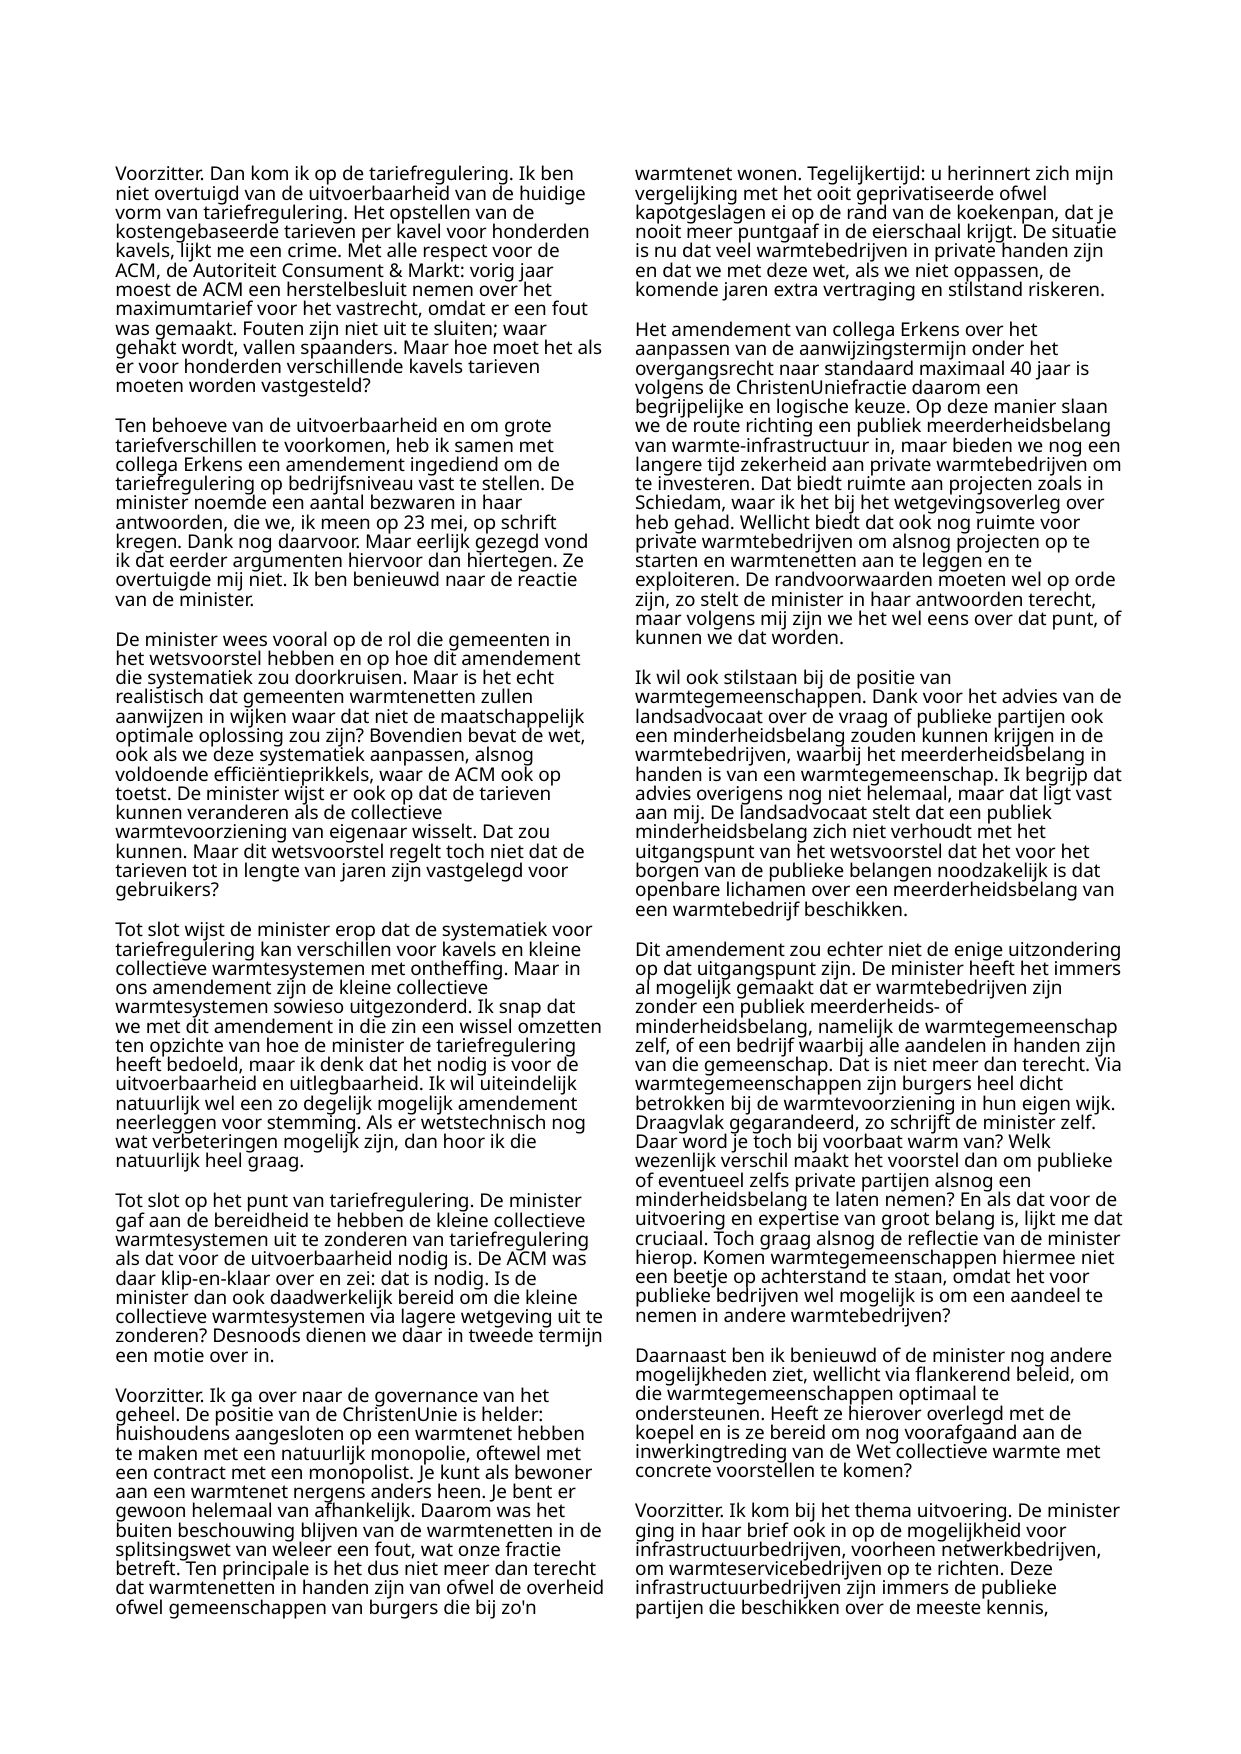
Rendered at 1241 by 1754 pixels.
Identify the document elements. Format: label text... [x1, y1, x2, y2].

text warmtenet wonen. Tegelijkertijd: u herinnert zich mijn vergelijking met het ooit geprivatiseerde ofwel kapotgeslagen ei op de rand van de koekenpan, dat je nooit meer puntgaaf in de eierschaal krijgt. De situatie is nu dat veel warmtebedrijven in private handen zijn en dat we met deze wet, als we niet oppassen, de komende jaren extra vertraging en stilstand riskeren. [635, 165, 1125, 300]
text Tot slot wijst de minister erop dat de systematiek voor tariefregulering kan verschillen voor kavels en kleine collectieve warmtesystemen met ontheffing. Maar in ons amendement zijn de kleine collectieve warmtesystemen sowieso uitgezonderd. Ik snap dat we met dit amendement in die zin een wissel omzetten ten opzichte van hoe de minister de tariefregulering heeft bedoeld, maar ik denk dat het nodig is voor de uitvoerbaarheid en uitlegbaarheid. Ik wil uiteindelijk natuurlijk wel een zo degelijk mogelijk amendement neerleggen voor stemming. Als er wetstechnisch nog wat verbeteringen mogelijk zijn, dan hoor ik die natuurlijk heel graag. [115, 921, 605, 1172]
text Voorzitter. Ik kom bij het thema uitvoering. De minister ging in haar brief ook in op de mogelijkheid voor infrastructuurbedrijven, voorheen netwerkbedrijven, om warmteservicebedrijven op te richten. Deze infrastructuurbedrijven zijn immers de publieke partijen die beschikken over de meeste kennis, [635, 1502, 1125, 1618]
text Dit amendement zou echter niet de enige uitzondering op dat uitgangspunt zijn. De minister heeft het immers al mogelijk gemaakt dat er warmtebedrijven zijn zonder een publiek meerderheids- of minderheidsbelang, namelijk de warmtegemeenschap zelf, of een bedrijf waarbij alle aandelen in handen zijn van die gemeenschap. Dat is niet meer dan terecht. Via warmtegemeenschappen zijn burgers heel dicht betrokken bij de warmtevoorziening in hun eigen wijk. Draagvlak gegarandeerd, zo schrijft de minister zelf. Daar word je toch bij voorbaat warm van? Welk wezenlijk verschil maakt het voorstel dan om publieke of eventueel zelfs private partijen alsnog een minderheidsbelang te laten nemen? En als dat voor de uitvoering en expertise van groot belang is, lijkt me dat cruciaal. Toch graag alsnog de reflectie van de minister hierop. Komen warmtegemeenschappen hiermee niet een beetje op achterstand te staan, omdat het voor publieke bedrijven wel mogelijk is om een aandeel te nemen in andere warmtebedrijven? [635, 941, 1125, 1326]
text Ten behoeve van de uitvoerbaarheid en om grote tariefverschillen te voorkomen, heb ik samen met collega Erkens een amendement ingediend om de tariefregulering op bedrijfsniveau vast te stellen. De minister noemde een aantal bezwaren in haar antwoorden, die we, ik meen op 23 mei, op schrift kregen. Dank nog daarvoor. Maar eerlijk gezegd vond ik dat eerder argumenten hiervoor dan hiertegen. Ze overtuigde mij niet. Ik ben benieuwd naar de reactie van de minister. [115, 417, 605, 610]
text Voorzitter. Ik ga over naar de governance van het geheel. De positie van de ChristenUnie is helder: huishoudens aangesloten op een warmtenet hebben te maken met een natuurlijk monopolie, oftewel met een contract met een monopolist. Je kunt als bewoner aan een warmtenet nergens anders heen. Je bent er gewoon helemaal van afhankelijk. Daarom was het buiten beschouwing blijven van de warmtenetten in de splitsingswet van weleer een fout, wat onze fractie betreft. Ten principale is het dus niet meer dan terecht dat warmtenetten in handen zijn van ofwel de overheid ofwel gemeenschappen van burgers die bij zo'n [115, 1387, 605, 1618]
text Daarnaast ben ik benieuwd of de minister nog andere mogelijkheden ziet, wellicht via flankerend beleid, om die warmtegemeenschappen optimaal te ondersteunen. Heeft ze hierover overlegd met de koepel en is ze bereid om nog voorafgaand aan de inwerkingtreding van de Wet collectieve warmte met concrete voorstellen te komen? [635, 1347, 1125, 1482]
text Het amendement van collega Erkens over het aanpassen van de aanwijzingstermijn onder het overgangsrecht naar standaard maximaal 40 jaar is volgens de ChristenUniefractie daarom een begrijpelijke en logische keuze. Op deze manier slaan we de route richting een publiek meerderheidsbelang van warmte-infrastructuur in, maar bieden we nog een langere tijd zekerheid aan private warmtebedrijven om te investeren. Dat biedt ruimte aan projecten zoals in Schiedam, waar ik het bij het wetgevingsoverleg over heb gehad. Wellicht biedt dat ook nog ruimte voor private warmtebedrijven om alsnog projecten op te starten en warmtenetten aan te leggen en te exploiteren. De randvoorwaarden moeten wel op orde zijn, zo stelt de minister in haar antwoorden terecht, maar volgens mij zijn we het wel eens over dat punt, of kunnen we dat worden. [635, 321, 1125, 648]
text Voorzitter. Dan kom ik op de tariefregulering. Ik ben niet overtuigd van de uitvoerbaarheid van de huidige vorm van tariefregulering. Het opstellen van de kostengebaseerde tarieven per kavel voor honderden kavels, lijkt me een crime. Met alle respect voor de ACM, de Autoriteit Consument & Markt: vorig jaar moest de ACM een herstelbesluit nemen over het maximumtarief voor het vastrecht, omdat er een fout was gemaakt. Fouten zijn niet uit te sluiten; waar gehakt wordt, vallen spaanders. Maar hoe moet het als er voor honderden verschillende kavels tarieven moeten worden vastgesteld? [115, 165, 605, 397]
text De minister wees vooral op de rol die gemeenten in het wetsvoorstel hebben en op hoe dit amendement die systematiek zou doorkruisen. Maar is het echt realistisch dat gemeenten warmtenetten zullen aanwijzen in wijken waar dat niet de maatschappelijk optimale oplossing zou zijn? Bovendien bevat de wet, ook als we deze systematiek aanpassen, alsnog voldoende efficiëntieprikkels, waar de ACM ook op toetst. De minister wijst er ook op dat de tarieven kunnen veranderen als de collectieve warmtevoorziening van eigenaar wisselt. Dat zou kunnen. Maar dit wetsvoorstel regelt toch niet dat de tarieven tot in lengte van jaren zijn vastgelegd voor gebruikers? [115, 631, 605, 901]
text Tot slot op het punt van tariefregulering. De minister gaf aan de bereidheid te hebben de kleine collectieve warmtesystemen uit te zonderen van tariefregulering als dat voor de uitvoerbaarheid nodig is. De ACM was daar klip-en-klaar over en zei: dat is nodig. Is de minister dan ook daadwerkelijk bereid om die kleine collectieve warmtesystemen via lagere wetgeving uit te zonderen? Desnoods dienen we daar in tweede termijn een motie over in. [115, 1192, 605, 1366]
text Ik wil ook stilstaan bij de positie van warmtegemeenschappen. Dank voor het advies van de landsadvocaat over de vraag of publieke partijen ook een minderheidsbelang zouden kunnen krijgen in de warmtebedrijven, waarbij het meerderheidsbelang in handen is van een warmtegemeenschap. Ik begrijp dat advies overigens nog niet helemaal, maar dat ligt vast aan mij. De landsadvocaat stelt dat een publiek minderheidsbelang zich niet verhoudt met het uitgangspunt van het wetsvoorstel dat het voor het borgen van de publieke belangen noodzakelijk is dat openbare lichamen over een meerderheidsbelang van een warmtebedrijf beschikken. [635, 669, 1125, 920]
